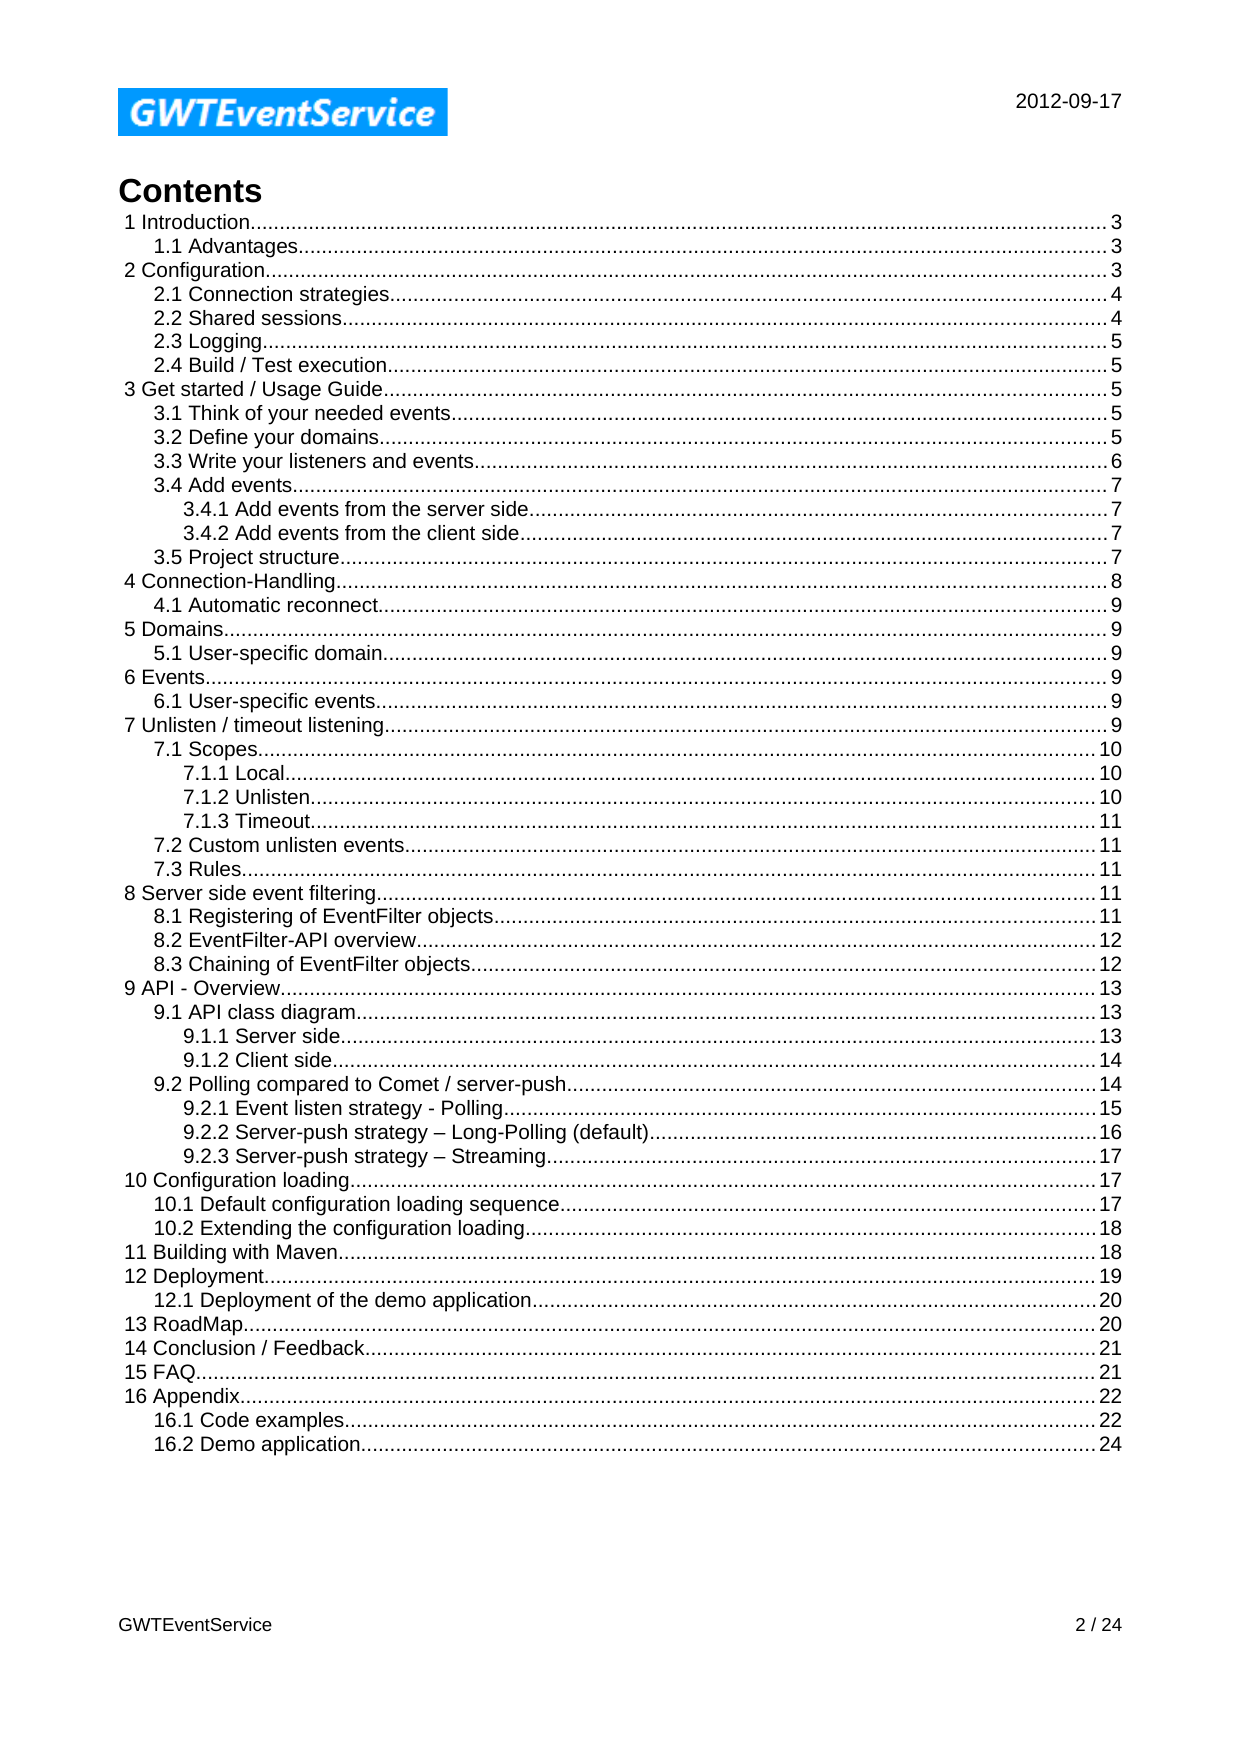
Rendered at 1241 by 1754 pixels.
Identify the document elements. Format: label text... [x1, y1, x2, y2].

text 8 Server side event filtering 11 [118, 880, 1122, 904]
text 1.1 Advantages 3 [148, 233, 1122, 257]
text 2.2 Shared sessions 4 [148, 305, 1122, 329]
text 2 Configuration 3 [118, 257, 1122, 281]
text 16.2 Demo application 24 [148, 1431, 1122, 1455]
subtitle Contents [118, 171, 1122, 209]
text 4.1 Automatic reconnect 9 [148, 593, 1122, 617]
text 7.3 Rules 11 [148, 856, 1122, 880]
text 5 Domains 9 [118, 617, 1122, 641]
text 8.2 EventFilter-API overview 12 [148, 928, 1122, 952]
text 7.1 Scopes 10 [148, 737, 1122, 761]
text 7.1.1 Local 10 [177, 761, 1122, 784]
text 7.2 Custom unlisten events 11 [148, 832, 1122, 856]
text 3.5 Project structure 7 [148, 545, 1122, 569]
text 7.1.3 Timeout 11 [177, 808, 1122, 832]
text 6 Events 9 [118, 665, 1122, 689]
text 6.1 User-specific events 9 [148, 689, 1122, 713]
text 9.2 Polling compared to Comet / server-push 14 [148, 1072, 1122, 1096]
text 9.2.2 Server-push strategy – Long-Polling (default) 16 [177, 1120, 1122, 1144]
text 7.1.2 Unlisten 10 [177, 784, 1122, 808]
text 3.4 Add events 7 [148, 473, 1122, 497]
text 16.1 Code examples 22 [148, 1407, 1122, 1431]
text 3.4.2 Add events from the client side 7 [177, 521, 1122, 545]
text 9.2.3 Server-push strategy – Streaming 17 [177, 1144, 1122, 1168]
text 4 Connection-Handling 8 [118, 569, 1122, 593]
text 14 Conclusion / Feedback 21 [118, 1336, 1122, 1359]
text 10 Configuration loading 17 [118, 1168, 1122, 1192]
text 9 API - Overview 13 [118, 976, 1122, 1000]
text 1 Introduction 3 [118, 209, 1122, 233]
text 5.1 User-specific domain 9 [148, 641, 1122, 665]
text 9.1.2 Client side 14 [177, 1048, 1122, 1072]
text 2.1 Connection strategies 4 [148, 281, 1122, 305]
text 15 FAQ 21 [118, 1359, 1122, 1383]
text 3.1 Think of your needed events 5 [148, 401, 1122, 425]
text 10.1 Default configuration loading sequence 17 [148, 1192, 1122, 1216]
text 16 Appendix 22 [118, 1383, 1122, 1407]
picture [118, 88, 448, 136]
text 12.1 Deployment of the demo application 20 [148, 1288, 1122, 1312]
text 3.3 Write your listeners and events 6 [148, 449, 1122, 473]
text 13 RoadMap 20 [118, 1312, 1122, 1336]
text 2.4 Build / Test execution 5 [148, 353, 1122, 377]
text 3 Get started / Usage Guide 5 [118, 377, 1122, 401]
text 9.2.1 Event listen strategy - Polling 15 [177, 1096, 1122, 1120]
text 10.2 Extending the configuration loading 18 [148, 1216, 1122, 1240]
text 9.1.1 Server side 13 [177, 1024, 1122, 1048]
text 8.3 Chaining of EventFilter objects 12 [148, 952, 1122, 976]
text 12 Deployment 19 [118, 1264, 1122, 1288]
text 9.1 API class diagram 13 [148, 1000, 1122, 1024]
text 11 Building with Maven 18 [118, 1240, 1122, 1264]
text 3.2 Define your domains 5 [148, 425, 1122, 449]
text 8.1 Registering of EventFilter objects 11 [148, 904, 1122, 928]
text 7 Unlisten / timeout listening 9 [118, 713, 1122, 737]
text 2.3 Logging 5 [148, 329, 1122, 353]
text 3.4.1 Add events from the server side 7 [177, 497, 1122, 521]
